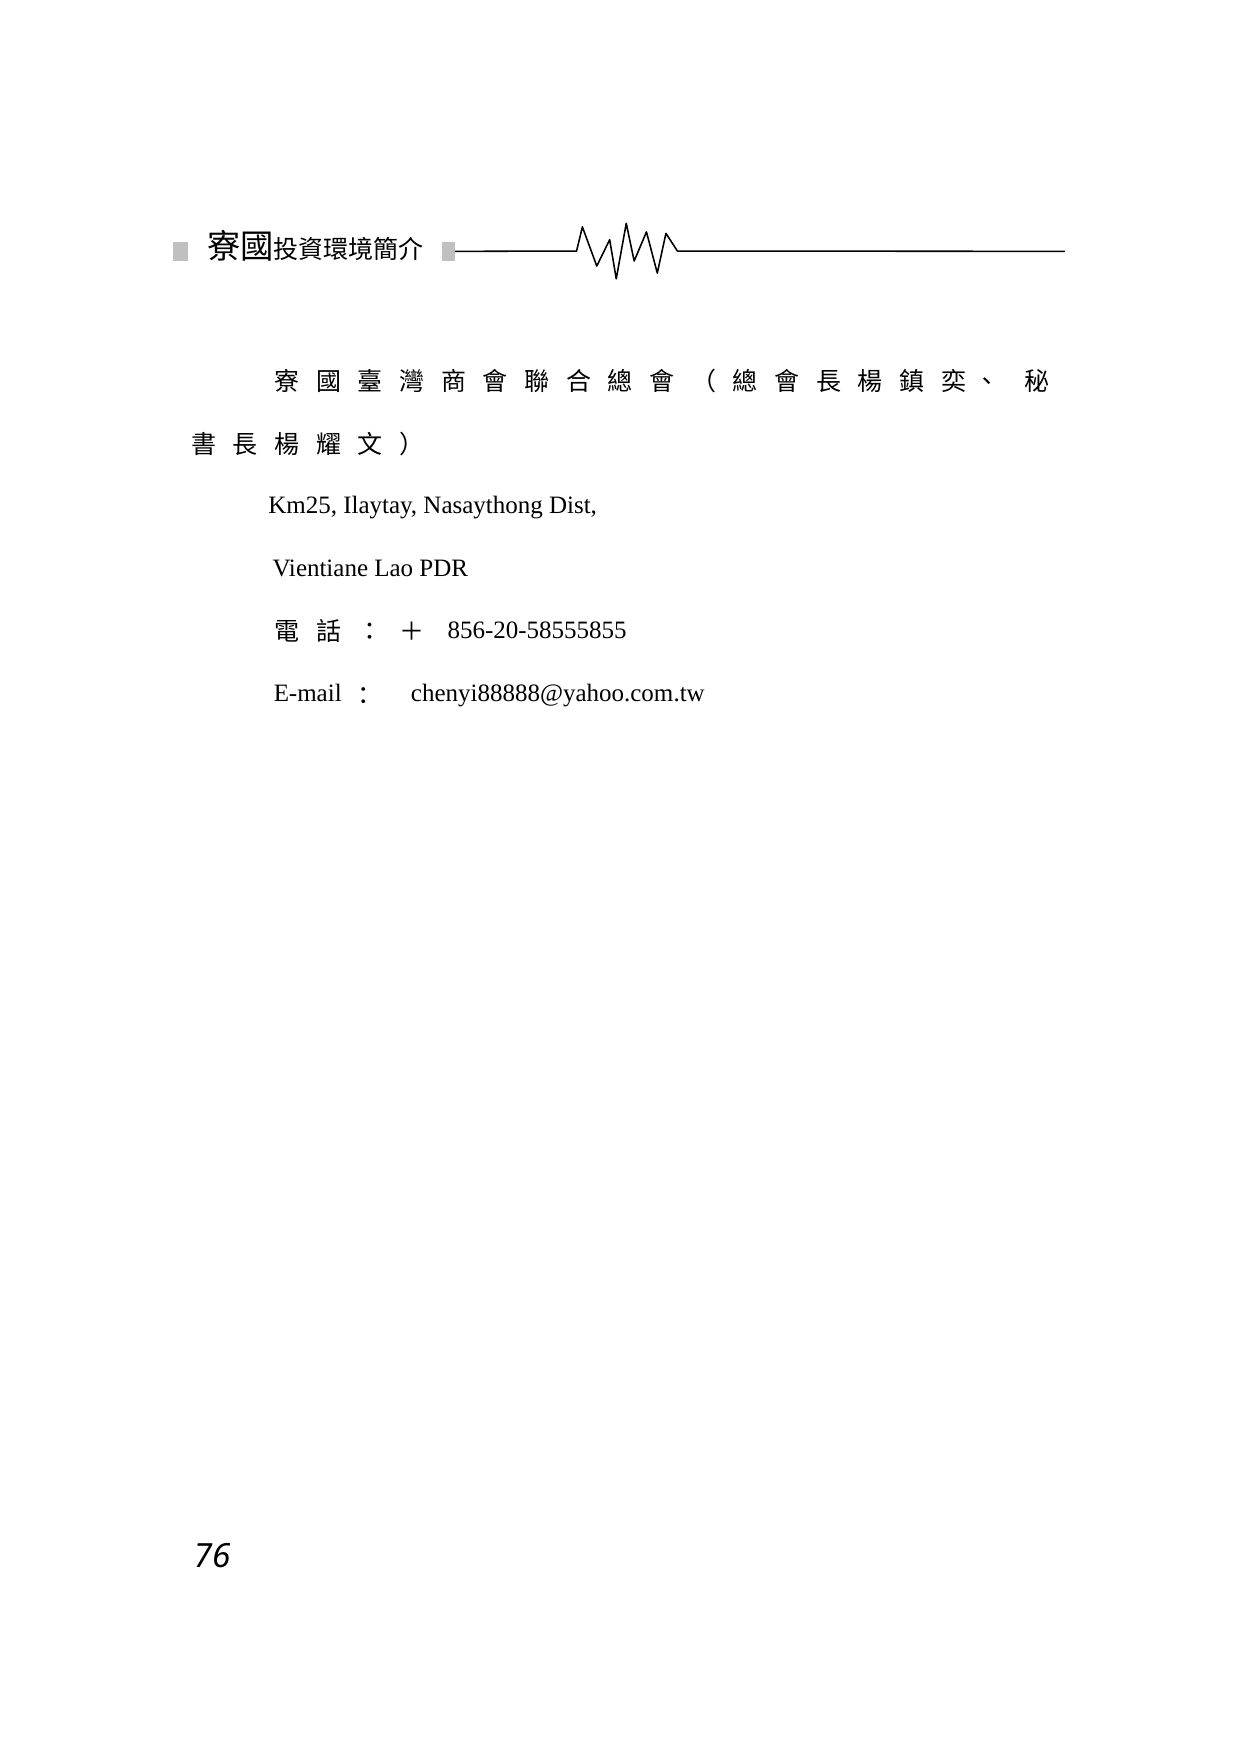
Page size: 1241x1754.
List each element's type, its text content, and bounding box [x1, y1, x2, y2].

text Vientiane Lao PDR [183, 526, 1058, 588]
text 電話：＋856-20-58555855 [183, 588, 1058, 651]
text Km25, Ilaytay, Nasaythong Dist, [183, 463, 1058, 526]
text E-mail：chenyi88888@yahoo.com.tw [183, 651, 1058, 713]
text 寮國臺灣商會聯合總會（總會長楊鎮奕、秘書長楊耀文） [183, 338, 1058, 463]
